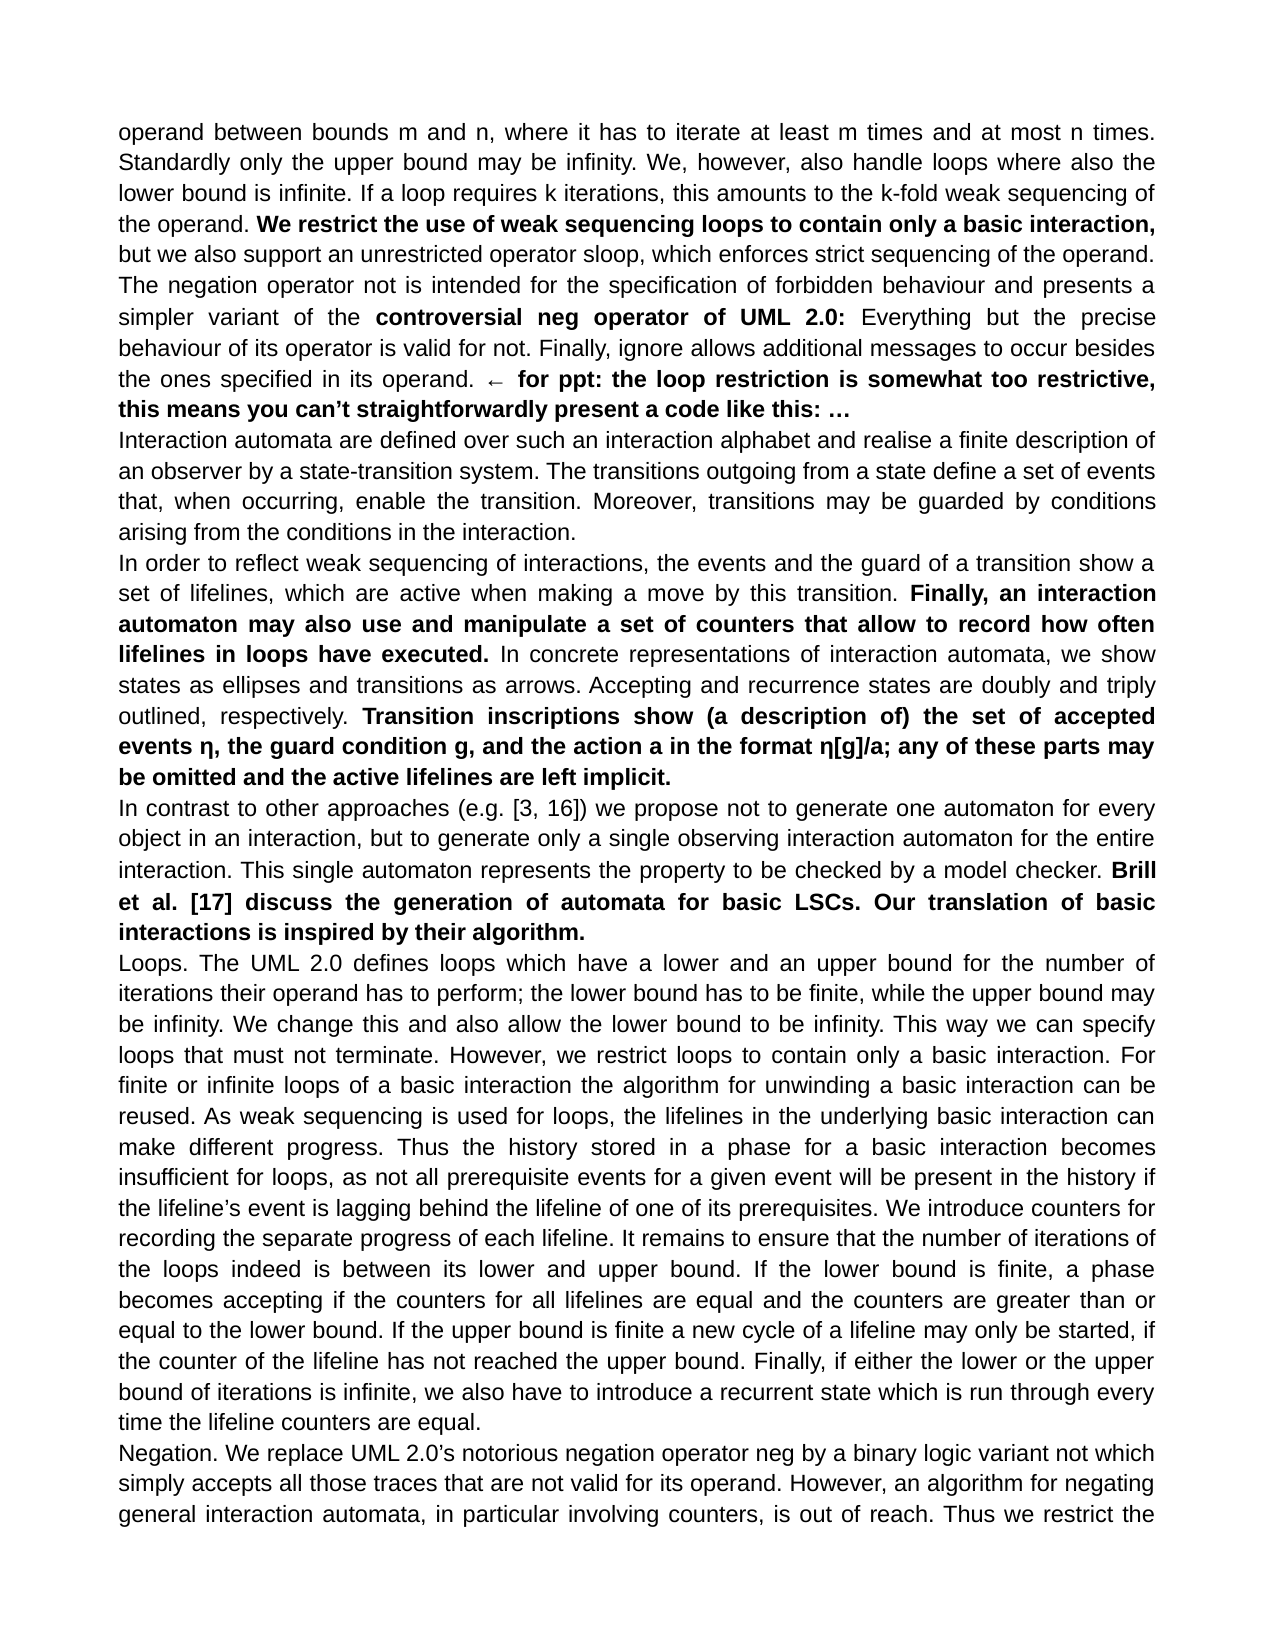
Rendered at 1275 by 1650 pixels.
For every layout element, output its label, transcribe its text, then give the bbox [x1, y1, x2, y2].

text In contrast to other approaches (e.g. [3, 16]) we propose not to generate one automaton for every object in an interaction, but to generate only a single observing interaction automaton for the entire interaction. This single automaton represents the property to be checked by a model checker. Brill et al. [17] discuss the generation of automata for basic LSCs. Our translation of basic interactions is inspired by their algorithm. [118, 794, 1157, 945]
text Interaction automata are defined over such an interaction alphabet and realise a finite description of an observer by a state-transition system. The transitions outgoing from a state define a set of events that, when occurring, enable the transition. Moreover, transitions may be guarded by conditions arising from the conditions in the interaction. [118, 426, 1157, 545]
text Negation. We replace UML 2.0’s notorious negation operator neg by a binary logic variant not which simply accepts all those traces that are not valid for its operand. However, an algorithm for negating general interaction automata, in particular involving counters, is out of reach. Thus we restrict the [118, 1439, 1157, 1527]
text In order to reflect weak sequencing of interactions, the events and the guard of a transition show a set of lifelines, which are active when making a move by this transition. Finally, an interaction automaton may also use and manipulate a set of counters that allow to record how often lifelines in loops have executed. In concrete representations of interaction automata, we show states as ellipses and transitions as arrows. Accepting and recurrence states are doubly and triply outlined, respectively. Transition inscriptions show (a description of) the set of accepted events η, the guard condition g, and the action a in the format η[g]/a; any of these parts may be omitted and the active lifelines are left implicit. [118, 549, 1157, 790]
text The negation operator not is intended for the specification of forbidden behaviour and presents a simpler variant of the controversial neg operator of UML 2.0: Everything but the precise behaviour of its operator is valid for not. Finally, ignore allows additional messages to occur besides the ones specified in its operand. ← for ppt: the loop restriction is somewhat too restrictive, this means you can’t straightforwardly present a code like this: … [118, 271, 1157, 423]
text operand between bounds m and n, where it has to iterate at least m times and at most n times. Standardly only the upper bound may be infinity. We, however, also handle loops where also the lower bound is infinite. If a loop requires k iterations, this amounts to the k-fold weak sequencing of the operand. We restrict the use of weak sequencing loops to contain only a basic interaction, but we also support an unrestricted operator sloop, which enforces strict sequencing of the operand. [118, 118, 1157, 267]
text Loops. The UML 2.0 defines loops which have a lower and an upper bound for the number of iterations their operand has to perform; the lower bound has to be finite, while the upper bound may be infinity. We change this and also allow the lower bound to be infinity. This way we can specify loops that must not terminate. However, we restrict loops to contain only a basic interaction. For finite or infinite loops of a basic interaction the algorithm for unwinding a basic interaction can be reused. As weak sequencing is used for loops, the lifelines in the underlying basic interaction can make different progress. Thus the history stored in a phase for a basic interaction becomes insufficient for loops, as not all prerequisite events for a given event will be present in the history if the lifeline’s event is lagging behind the lifeline of one of its prerequisites. We introduce counters for recording the separate progress of each lifeline. It remains to ensure that the number of iterations of the loops indeed is between its lower and upper bound. If the lower bound is finite, a phase becomes accepting if the counters for all lifelines are equal and the counters are greater than or equal to the lower bound. If the upper bound is finite a new cycle of a lifeline may only be started, if the counter of the lifeline has not reached the upper bound. Finally, if either the lower or the upper bound of iterations is infinite, we also have to introduce a recurrent state which is run through every time the lifeline counters are equal. [118, 949, 1157, 1435]
